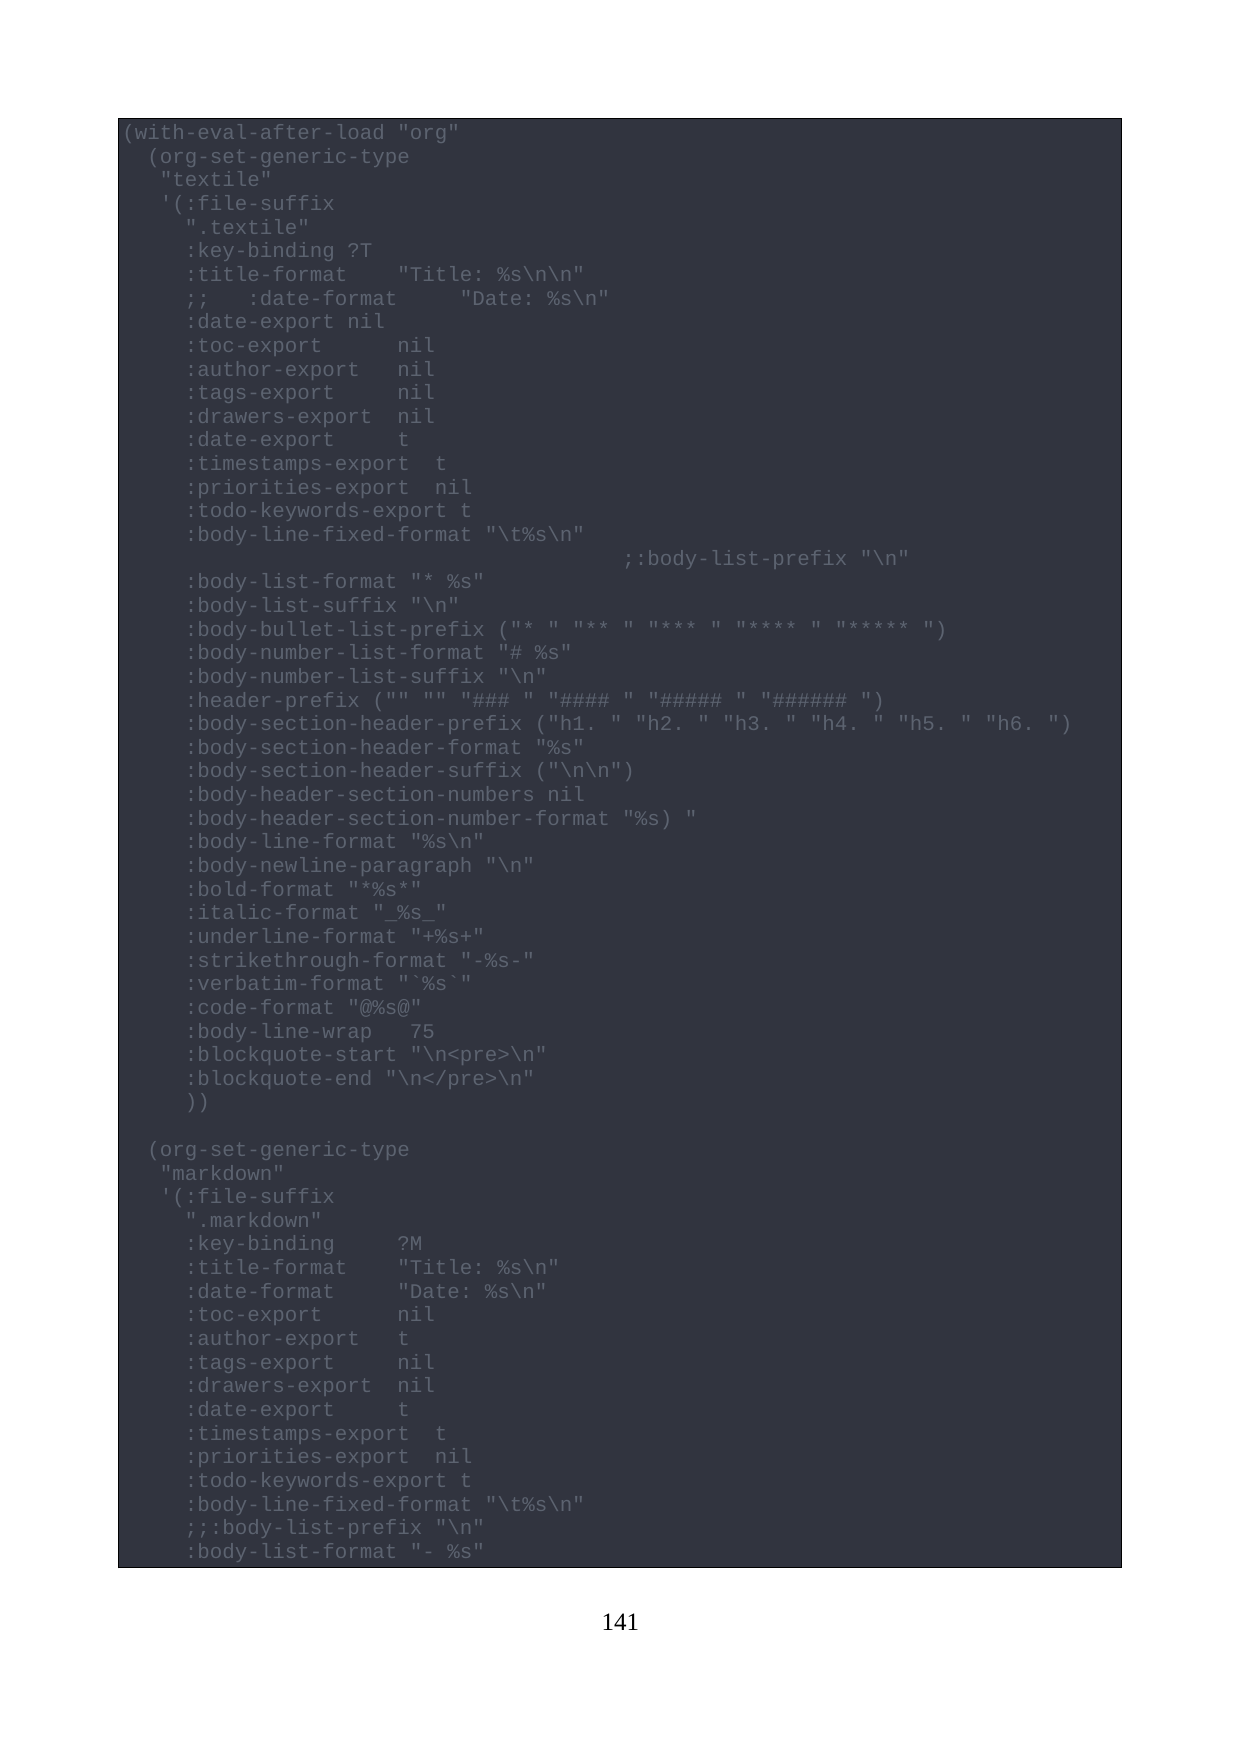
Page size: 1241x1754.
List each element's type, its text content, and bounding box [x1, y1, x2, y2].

text ;:body-list-prefix "\n" [119, 544, 1121, 567]
text :tags-export nil [119, 378, 1121, 402]
text :toc-export nil [119, 1300, 1121, 1324]
text ;; :date-format "Date: %s\n" [119, 284, 1121, 307]
text :body-list-suffix "\n" [119, 591, 1121, 615]
text :body-line-format "%s\n" [119, 827, 1121, 851]
text :body-list-format "* %s" [119, 567, 1121, 591]
text :italic-format "_%s_" [119, 898, 1121, 922]
text :underline-format "+%s+" [119, 922, 1121, 946]
text :key-binding ?M [119, 1229, 1121, 1253]
text :body-bullet-list-prefix ("* " "** " "*** " "**** " "***** ") [119, 615, 1121, 638]
text :drawers-export nil [119, 1371, 1121, 1395]
text '(:file-suffix [119, 189, 1121, 213]
text :strikethrough-format "-%s-" [119, 946, 1121, 969]
text :body-section-header-prefix ("h1. " "h2. " "h3. " "h4. " "h5. " "h6. ") [119, 709, 1121, 733]
text ".textile" [119, 213, 1121, 236]
text :body-section-header-suffix ("\n\n") [119, 757, 1121, 780]
text :date-export nil [119, 307, 1121, 331]
text :author-export nil [119, 354, 1121, 378]
text '(:file-suffix [119, 1182, 1121, 1206]
text (org-set-generic-type [119, 1135, 1121, 1158]
text :body-newline-paragraph "\n" [119, 851, 1121, 875]
text :toc-export nil [119, 331, 1121, 354]
text :header-prefix ("" "" "### " "#### " "##### " "###### ") [119, 686, 1121, 709]
text )) [119, 1088, 1121, 1111]
text :blockquote-start "\n<pre>\n" [119, 1040, 1121, 1064]
text :body-header-section-number-format "%s) " [119, 804, 1121, 827]
text :body-number-list-suffix "\n" [119, 662, 1121, 686]
text :body-line-fixed-format "\t%s\n" [119, 520, 1121, 544]
text :priorities-export nil [119, 1442, 1121, 1466]
text :date-export t [119, 1395, 1121, 1419]
text :drawers-export nil [119, 402, 1121, 426]
text :code-format "@%s@" [119, 993, 1121, 1017]
text :todo-keywords-export t [119, 496, 1121, 520]
text :todo-keywords-export t [119, 1466, 1121, 1489]
text :date-format "Date: %s\n" [119, 1277, 1121, 1300]
text :timestamps-export t [119, 449, 1121, 473]
text :body-number-list-format "# %s" [119, 638, 1121, 662]
text :tags-export nil [119, 1348, 1121, 1371]
text (org-set-generic-type [119, 142, 1121, 165]
text :body-line-wrap 75 [119, 1017, 1121, 1040]
text ".markdown" [119, 1206, 1121, 1229]
text :timestamps-export t [119, 1419, 1121, 1442]
text :body-list-format "- %s" [119, 1537, 1121, 1567]
text :verbatim-format "`%s`" [119, 969, 1121, 993]
text :title-format "Title: %s\n" [119, 1253, 1121, 1277]
text :priorities-export nil [119, 473, 1121, 496]
text :body-header-section-numbers nil [119, 780, 1121, 804]
text :title-format "Title: %s\n\n" [119, 260, 1121, 284]
text :blockquote-end "\n</pre>\n" [119, 1064, 1121, 1088]
text (with-eval-after-load "org" [119, 119, 1121, 142]
text :body-line-fixed-format "\t%s\n" [119, 1489, 1121, 1513]
text :body-section-header-format "%s" [119, 733, 1121, 757]
text :bold-format "*%s*" [119, 875, 1121, 898]
text :author-export t [119, 1324, 1121, 1348]
text "textile" [119, 165, 1121, 189]
text "markdown" [119, 1158, 1121, 1182]
text ;;:body-list-prefix "\n" [119, 1513, 1121, 1537]
text :date-export t [119, 426, 1121, 449]
text :key-binding ?T [119, 236, 1121, 260]
